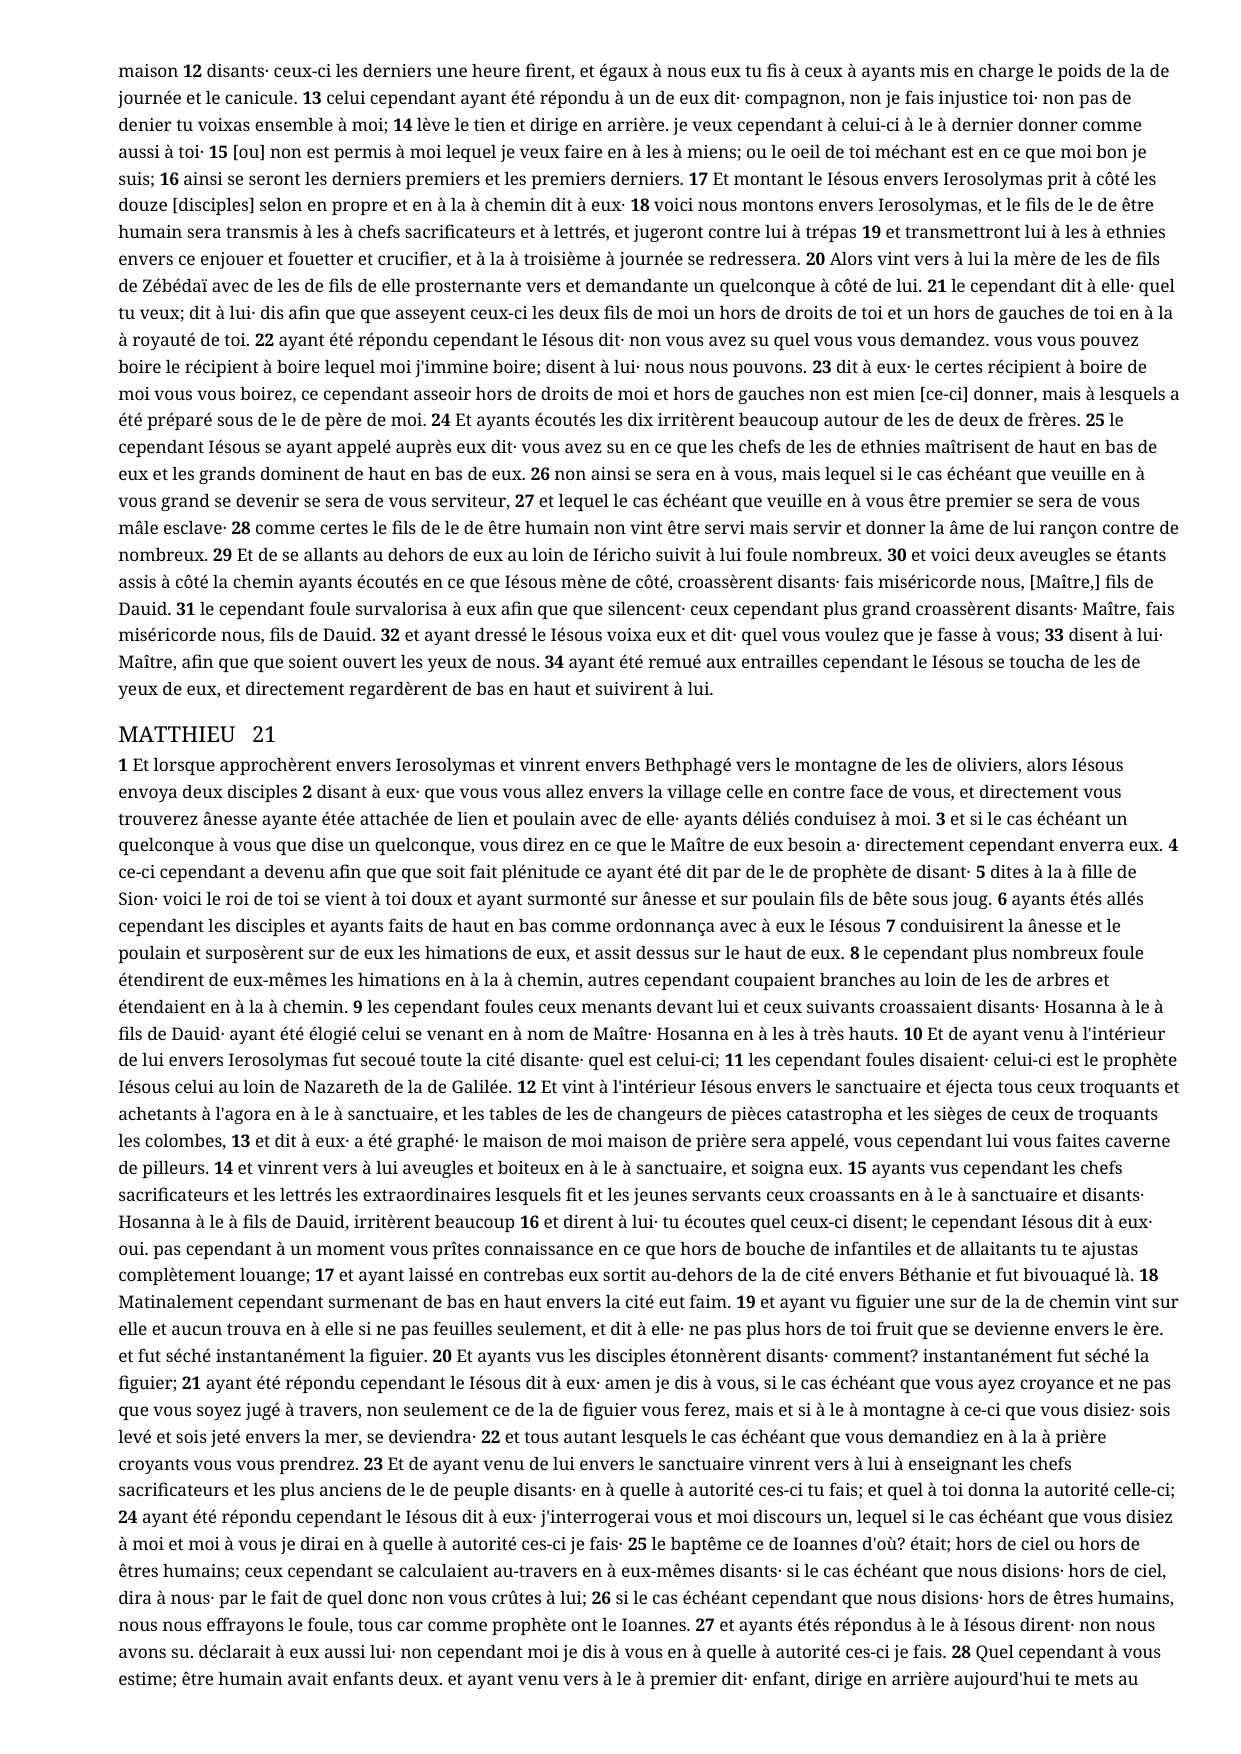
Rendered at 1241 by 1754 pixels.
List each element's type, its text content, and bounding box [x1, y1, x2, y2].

text maison 12 disants· ceux-ci les derniers une heure firent, et égaux à nous eux tu fis à ceux à ayants mis en charge le poids de la de journée et le canicule. 13 celui cependant ayant été répondu à un de eux dit· compagnon, non je fais injustice toi· non pas de denier tu voixas ensemble à moi; 14 lève le tien et dirige en arrière. je veux cependant à celui-ci à le à dernier donner comme aussi à toi· 15 [ou] non est permis à moi lequel je veux faire en à les à miens; ou le oeil de toi méchant est en ce que moi bon je suis; 16 ainsi se seront les derniers premiers et les premiers derniers. 17 Et montant le Iésous envers Ierosolymas prit à côté les douze [disciples] selon en propre et en à la à chemin dit à eux· 18 voici nous montons envers Ierosolymas, et le fils de le de être humain sera transmis à les à chefs sacrificateurs et à lettrés, et jugeront contre lui à trépas 19 et transmettront lui à les à ethnies envers ce enjouer et fouetter et crucifier, et à la à troisième à journée se redressera. 20 Alors vint vers à lui la mère de les de fils de Zébédaï avec de les de fils de elle prosternante vers et demandante un quelconque à côté de lui. 21 le cependant dit à elle· quel tu veux; dit à lui· dis afin que que asseyent ceux-ci les deux fils de moi un hors de droits de toi et un hors de gauches de toi en à la à royauté de toi. 22 ayant été répondu cependant le Iésous dit· non vous avez su quel vous vous demandez. vous vous pouvez boire le récipient à boire lequel moi j'immine boire; disent à lui· nous nous pouvons. 23 dit à eux· le certes récipient à boire de moi vous vous boirez, ce cependant asseoir hors de droits de moi et hors de gauches non est mien [ce-ci] donner, mais à lesquels a été préparé sous de le de père de moi. 24 Et ayants écoutés les dix irritèrent beaucoup autour de les de deux de frères. 25 le cependant Iésous se ayant appelé auprès eux dit· vous avez su en ce que les chefs de les de ethnies maîtrisent de haut en bas de eux et les grands dominent de haut en bas de eux. 26 non ainsi se sera en à vous, mais lequel si le cas échéant que veuille en à vous grand se devenir se sera de vous serviteur, 27 et lequel le cas échéant que veuille en à vous être premier se sera de vous mâle esclave· 28 comme certes le fils de le de être humain non vint être servi mais servir et donner la âme de lui rançon contre de nombreux. 29 Et de se allants au dehors de eux au loin de Iéricho suivit à lui foule nombreux. 30 et voici deux aveugles se étants assis à côté la chemin ayants écoutés en ce que Iésous mène de côté, croassèrent disants· fais miséricorde nous, [Maître,] fils de Dauid. 31 le cependant foule survalorisa à eux afin que que silencent· ceux cependant plus grand croassèrent disants· Maître, fais miséricorde nous, fils de Dauid. 32 et ayant dressé le Iésous voixa eux et dit· quel vous voulez que je fasse à vous; 33 disent à lui· Maître, afin que que soient ouvert les yeux de nous. 34 ayant été remué aux entrailles cependant le Iésous se toucha de les de yeux de eux, et directement regardèrent de bas en haut et suivirent à lui. [118, 59, 1181, 701]
text MATTHIEU 21 [118, 719, 1181, 748]
text 1 Et lorsque approchèrent envers Ierosolymas et vinrent envers Bethphagé vers le montagne de les de oliviers, alors Iésous envoya deux disciples 2 disant à eux· que vous vous allez envers la village celle en contre face de vous, et directement vous trouverez ânesse ayante étée attachée de lien et poulain avec de elle· ayants déliés conduisez à moi. 3 et si le cas échéant un quelconque à vous que dise un quelconque, vous direz en ce que le Maître de eux besoin a· directement cependant enverra eux. 4 ce-ci cependant a devenu afin que que soit fait plénitude ce ayant été dit par de le de prophète de disant· 5 dites à la à fille de Sion· voici le roi de toi se vient à toi doux et ayant surmonté sur ânesse et sur poulain fils de bête sous joug. 6 ayants étés allés cependant les disciples et ayants faits de haut en bas comme ordonnança avec à eux le Iésous 7 conduisirent la ânesse et le poulain et surposèrent sur de eux les himations de eux, et assit dessus sur le haut de eux. 8 le cependant plus nombreux foule étendirent de eux-mêmes les himations en à la à chemin, autres cependant coupaient branches au loin de les de arbres et étendaient en à la à chemin. 9 les cependant foules ceux menants devant lui et ceux suivants croassaient disants· Hosanna à le à fils de Dauid· ayant été élogié celui se venant en à nom de Maître· Hosanna en à les à très hauts. 10 Et de ayant venu à l'intérieur de lui envers Ierosolymas fut secoué toute la cité disante· quel est celui-ci; 11 les cependant foules disaient· celui-ci est le prophète Iésous celui au loin de Nazareth de la de Galilée. 12 Et vint à l'intérieur Iésous envers le sanctuaire et éjecta tous ceux troquants et achetants à l'agora en à le à sanctuaire, et les tables de les de changeurs de pièces catastropha et les sièges de ceux de troquants les colombes, 13 et dit à eux· a été graphé· le maison de moi maison de prière sera appelé, vous cependant lui vous faites caverne de pilleurs. 14 et vinrent vers à lui aveugles et boiteux en à le à sanctuaire, et soigna eux. 15 ayants vus cependant les chefs sacrificateurs et les lettrés les extraordinaires lesquels fit et les jeunes servants ceux croassants en à le à sanctuaire et disants· Hosanna à le à fils de Dauid, irritèrent beaucoup 16 et dirent à lui· tu écoutes quel ceux-ci disent; le cependant Iésous dit à eux· oui. pas cependant à un moment vous prîtes connaissance en ce que hors de bouche de infantiles et de allaitants tu te ajustas complètement louange; 17 et ayant laissé en contrebas eux sortit au-dehors de la de cité envers Béthanie et fut bivouaqué là. 18 Matinalement cependant surmenant de bas en haut envers la cité eut faim. 19 et ayant vu figuier une sur de la de chemin vint sur elle et aucun trouva en à elle si ne pas feuilles seulement, et dit à elle· ne pas plus hors de toi fruit que se devienne envers le ère. et fut séché instantanément la figuier. 20 Et ayants vus les disciples étonnèrent disants· comment? instantanément fut séché la figuier; 21 ayant été répondu cependant le Iésous dit à eux· amen je dis à vous, si le cas échéant que vous ayez croyance et ne pas que vous soyez jugé à travers, non seulement ce de la de figuier vous ferez, mais et si à le à montagne à ce-ci que vous disiez· sois levé et sois jeté envers la mer, se deviendra· 22 et tous autant lesquels le cas échéant que vous demandiez en à la à prière croyants vous vous prendrez. 23 Et de ayant venu de lui envers le sanctuaire vinrent vers à lui à enseignant les chefs sacrificateurs et les plus anciens de le de peuple disants· en à quelle à autorité ces-ci tu fais; et quel à toi donna la autorité celle-ci; 24 ayant été répondu cependant le Iésous dit à eux· j'interrogerai vous et moi discours un, lequel si le cas échéant que vous disiez à moi et moi à vous je dirai en à quelle à autorité ces-ci je fais· 25 le baptême ce de Ioannes d'où? était; hors de ciel ou hors de êtres humains; ceux cependant se calculaient au-travers en à eux-mêmes disants· si le cas échéant que nous disions· hors de ciel, dira à nous· par le fait de quel donc non vous crûtes à lui; 26 si le cas échéant cependant que nous disions· hors de êtres humains, nous nous effrayons le foule, tous car comme prophète ont le Ioannes. 27 et ayants étés répondus à le à Iésous dirent· non nous avons su. déclarait à eux aussi lui· non cependant moi je dis à vous en à quelle à autorité ces-ci je fais. 28 Quel cependant à vous estime; être humain avait enfants deux. et ayant venu vers à le à premier dit· enfant, dirige en arrière aujourd'hui te mets au [118, 753, 1181, 1690]
